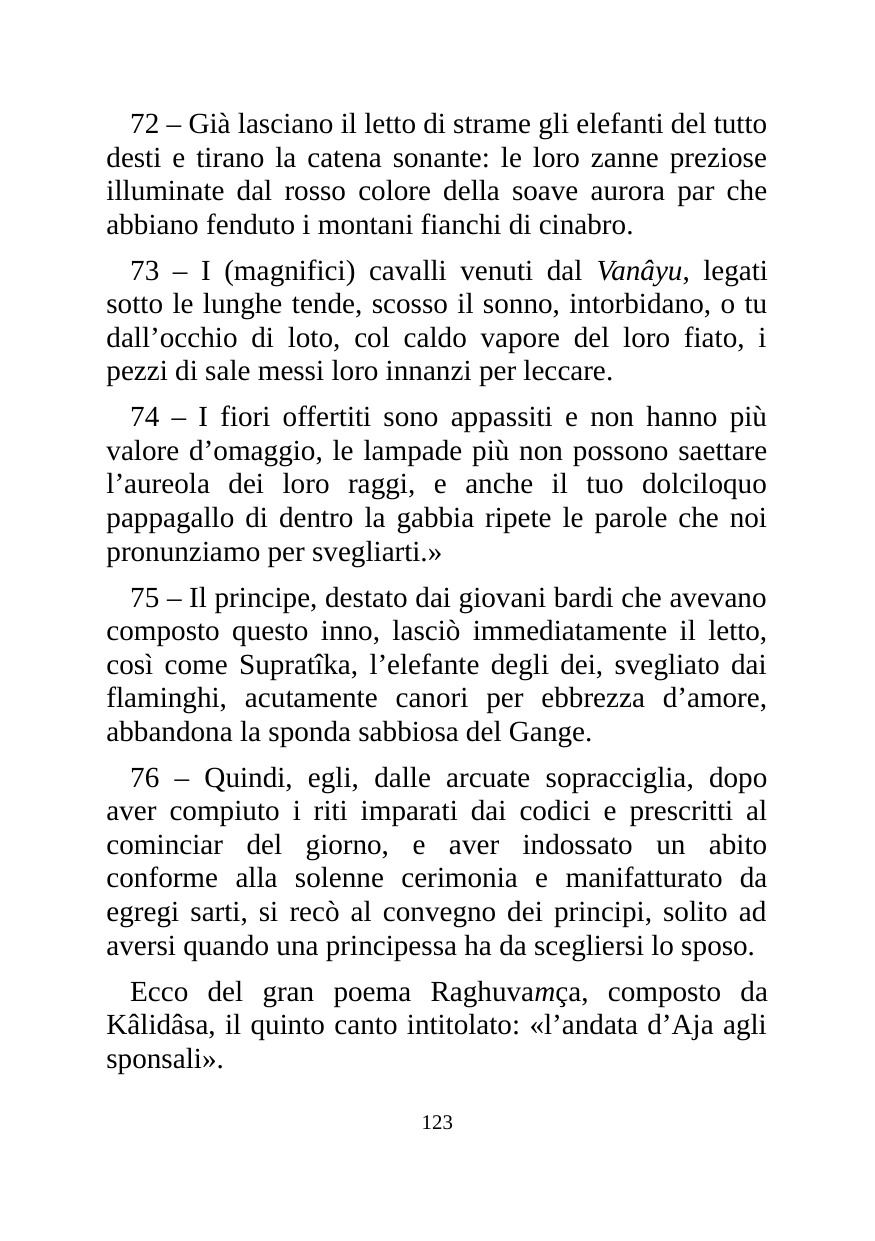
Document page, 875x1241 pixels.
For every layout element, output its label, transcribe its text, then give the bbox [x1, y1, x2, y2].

text 74 – I fiori offertiti sono appassiti e non hanno più valore d’omaggio, le lampade più non possono saettare l’aureola dei loro raggi, e anche il tuo dolciloquo pappagallo di dentro la gabbia ripete le parole che noi pronunziamo per svegliarti.» [106, 399, 768, 567]
text Ecco del gran poema Raghuvamça, composto da Kâlidâsa, il quinto canto intitolato: «l’andata d’Aja agli sponsali». [106, 974, 768, 1074]
text 73 – I (magnifici) cavalli venuti dal Vanâyu, legati sotto le lunghe tende, scosso il sonno, intorbidano, o tu dall’occhio di loto, col caldo vapore del loro fiato, i pezzi di sale messi loro innanzi per leccare. [106, 253, 768, 387]
text 76 – Quindi, egli, dalle arcuate sopracciglia, dopo aver compiuto i riti imparati dai codici e prescritti al cominciar del giorno, e aver indossato un abito conforme alla solenne cerimonia e manifatturato da egregi sarti, si recò al convegno dei principi, solito ad aversi quando una principessa ha da scegliersi lo sposo. [106, 760, 768, 961]
text 72 – Già lasciano il letto di strame gli elefanti del tutto desti e tirano la catena sonante: le loro zanne preziose illuminate dal rosso colore della soave aurora par che abbiano fenduto i montani fianchi di cinabro. [106, 106, 768, 240]
text 75 – Il principe, destato dai giovani bardi che avevano composto questo inno, lasciò immediatamente il letto, così come Supratîka, l’elefante degli dei, svegliato dai flaminghi, acutamente canori per ebbrezza d’amore, abbandona la sponda sabbiosa del Gange. [106, 580, 768, 747]
